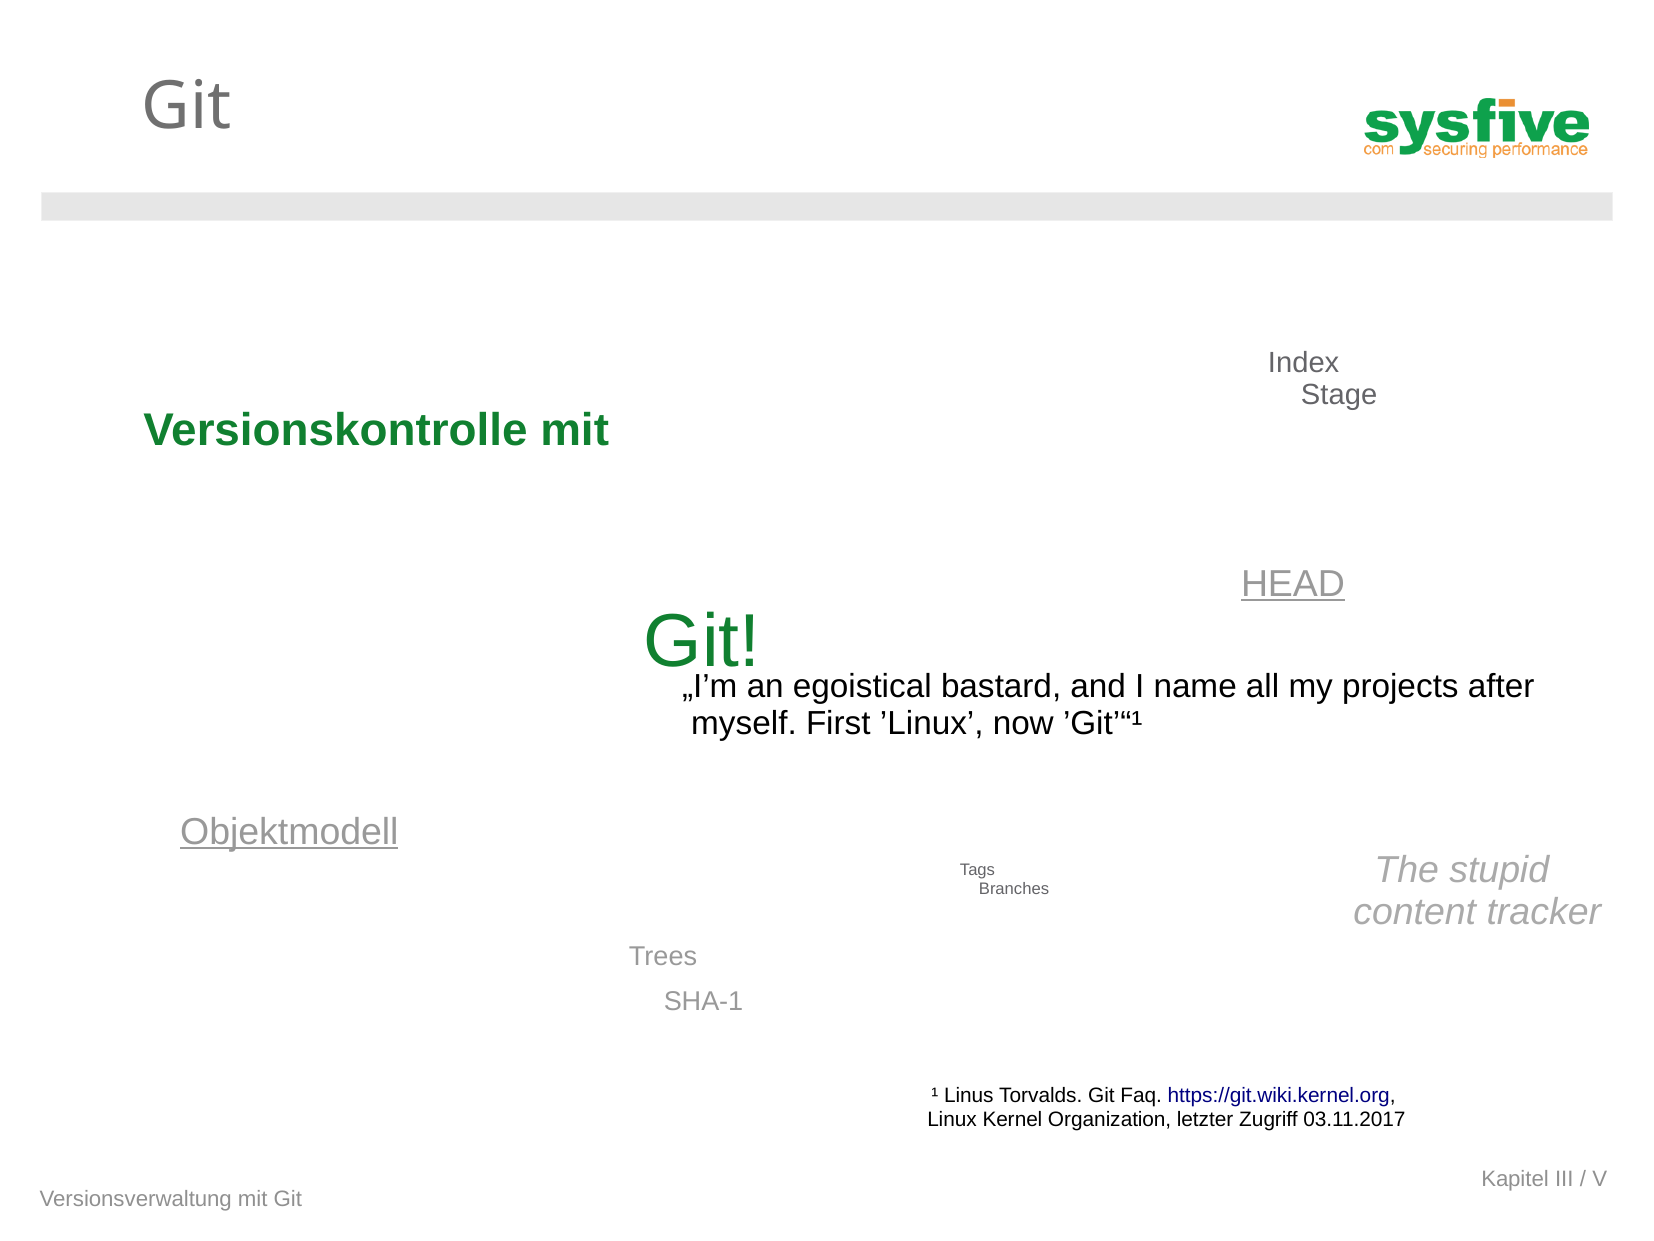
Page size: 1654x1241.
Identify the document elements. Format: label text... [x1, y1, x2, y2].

picture [1364, 98, 1589, 158]
text_box Git! [82, 271, 1571, 1010]
text_box ¹ Linus Torvalds. Git Faq. https://git.wiki.kernel.org, Linux Kernel Organization, letzter Zugriff 03.11.2017 [906, 1080, 1421, 1134]
text_box [41, 192, 1613, 221]
text_box SHA-1 [648, 978, 837, 1024]
title Versionskontrolle mit [143, 386, 1100, 473]
text_box Tags Branches [944, 850, 1301, 908]
text_box HEAD [1226, 555, 1522, 612]
text_box Index Stage [1253, 343, 1394, 414]
text_box Versionsverwaltung mit Git [11, 1181, 331, 1217]
text_box Trees [614, 933, 802, 979]
title Git [141, 59, 1099, 146]
text_box Kapitel III / V [1458, 1139, 1630, 1218]
text_box Objektmodell [165, 803, 414, 861]
text_box „I’m an egoistical bastard, and I name all my projects after myself. First ’Linux’, now ’Git’“¹ [667, 665, 1551, 743]
text_box The stupid content tracker [1317, 848, 1617, 934]
